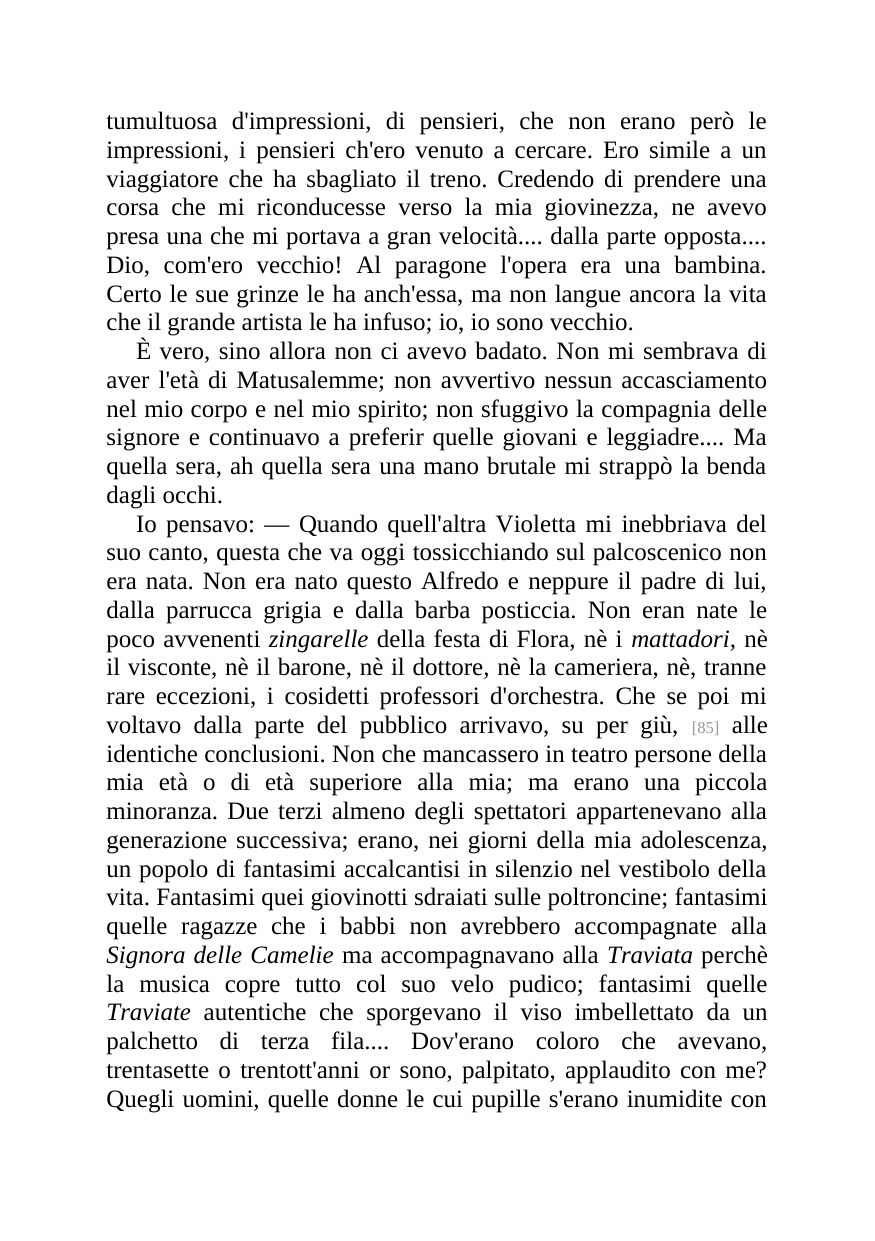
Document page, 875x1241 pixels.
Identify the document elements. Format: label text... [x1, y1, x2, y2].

text Io pensavo: — Quando quell'altra Violetta mi inebbriava del suo canto, questa che va oggi tossicchiando sul palcoscenico non era nata. Non era nato questo Alfredo e neppure il padre di lui, dalla parrucca grigia e dalla barba posticcia. Non eran nate le poco avvenenti zingarelle della festa di Flora, nè i mattadori, nè il visconte, nè il barone, nè il dottore, nè la cameriera, nè, tranne rare eccezioni, i cosidetti professori d'orchestra. Che se poi mi voltavo dalla parte del pubblico arrivavo, su per giù, [85] alle identiche conclusioni. Non che mancassero in teatro persone della mia età o di età superiore alla mia; ma erano una piccola minoranza. Due terzi almeno degli spettatori appartenevano alla generazione successiva; erano, nei giorni della mia adolescenza, un popolo di fantasimi accalcantisi in silenzio nel vestibolo della vita. Fantasimi quei giovinotti sdraiati sulle poltroncine; fantasimi quelle ragazze che i babbi non avrebbero accompagnate alla Signora delle Camelie ma accompagnavano alla Traviata perchè la musica copre tutto col suo velo pudico; fantasimi quelle Traviate autentiche che sporgevano il viso imbellettato da un palchetto di terza fila.... Dov'erano coloro che avevano, trentasette o trentott'anni or sono, palpitato, applaudito con me? Quegli uomini, quelle donne le cui pupille s'erano inumidite con [106, 509, 768, 1112]
text È vero, sino allora non ci avevo badato. Non mi sembrava di aver l'età di Matusalemme; non avvertivo nessun accasciamento nel mio corpo e nel mio spirito; non sfuggivo la compagnia delle signore e continuavo a preferir quelle giovani e leggiadre.... Ma quella sera, ah quella sera una mano brutale mi strappò la benda dagli occhi. [106, 336, 768, 509]
text tumultuosa d'impressioni, di pensieri, che non erano però le impressioni, i pensieri ch'ero venuto a cercare. Ero simile a un viaggiatore che ha sbagliato il treno. Credendo di prendere una corsa che mi riconducesse verso la mia giovinezza, ne avevo presa una che mi portava a gran velocità.... dalla parte opposta.... Dio, com'ero vecchio! Al paragone l'opera era una bambina. Certo le sue grinze le ha anch'essa, ma non langue ancora la vita che il grande artista le ha infuso; io, io sono vecchio. [106, 106, 768, 336]
